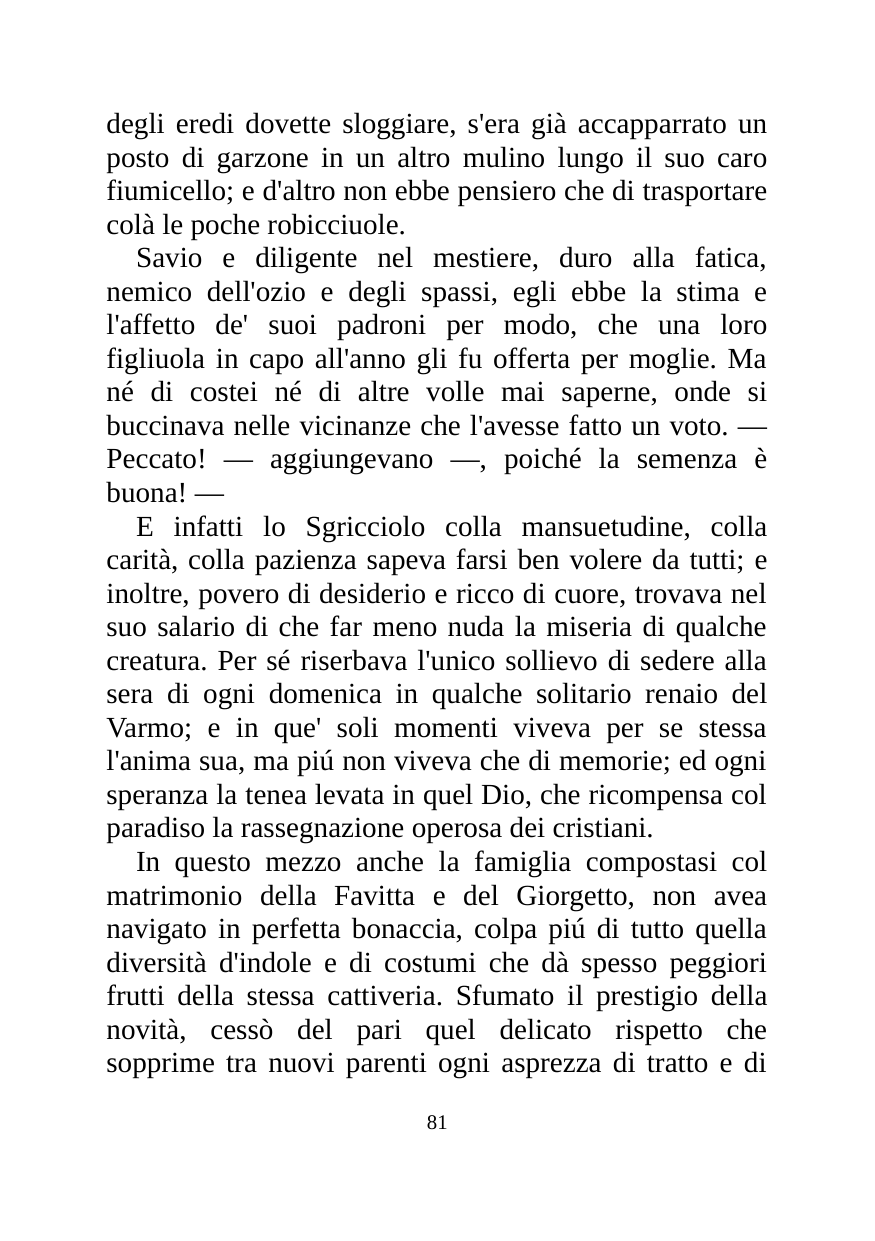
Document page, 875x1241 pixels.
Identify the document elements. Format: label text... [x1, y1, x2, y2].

text E infatti lo Sgricciolo colla mansuetudine, colla carità, colla pazienza sapeva farsi ben volere da tutti; e inoltre, povero di desiderio e ricco di cuore, trovava nel suo salario di che far meno nuda la miseria di qualche creatura. Per sé riserbava l'unico sollievo di sedere alla sera di ogni domenica in qualche solitario renaio del Varmo; e in que' soli momenti viveva per se stessa l'anima sua, ma piú non viveva che di memorie; ed ogni speranza la tenea levata in quel Dio, che ricompensa col paradiso la rassegnazione operosa dei cristiani. [106, 509, 768, 844]
text degli eredi dovette sloggiare, s'era già accapparrato un posto di garzone in un altro mulino lungo il suo caro fiumicello; e d'altro non ebbe pensiero che di trasportare colà le poche robicciuole. [106, 106, 768, 240]
text Savio e diligente nel mestiere, duro alla fatica, nemico dell'ozio e degli spassi, egli ebbe la stima e l'affetto de' suoi padroni per modo, che una loro figliuola in capo all'anno gli fu offerta per moglie. Ma né di costei né di altre volle mai saperne, onde si buccinava nelle vicinanze che l'avesse fatto un voto. — Peccato! — aggiungevano —, poiché la semenza è buona! — [106, 240, 768, 509]
text In questo mezzo anche la famiglia compostasi col matrimonio della Favitta e del Giorgetto, non avea navigato in perfetta bonaccia, colpa piú di tutto quella diversità d'indole e di costumi che dà spesso peggiori frutti della stessa cattiveria. Sfumato il prestigio della novità, cessò del pari quel delicato rispetto che sopprime tra nuovi parenti ogni asprezza di tratto e di [106, 844, 768, 1079]
